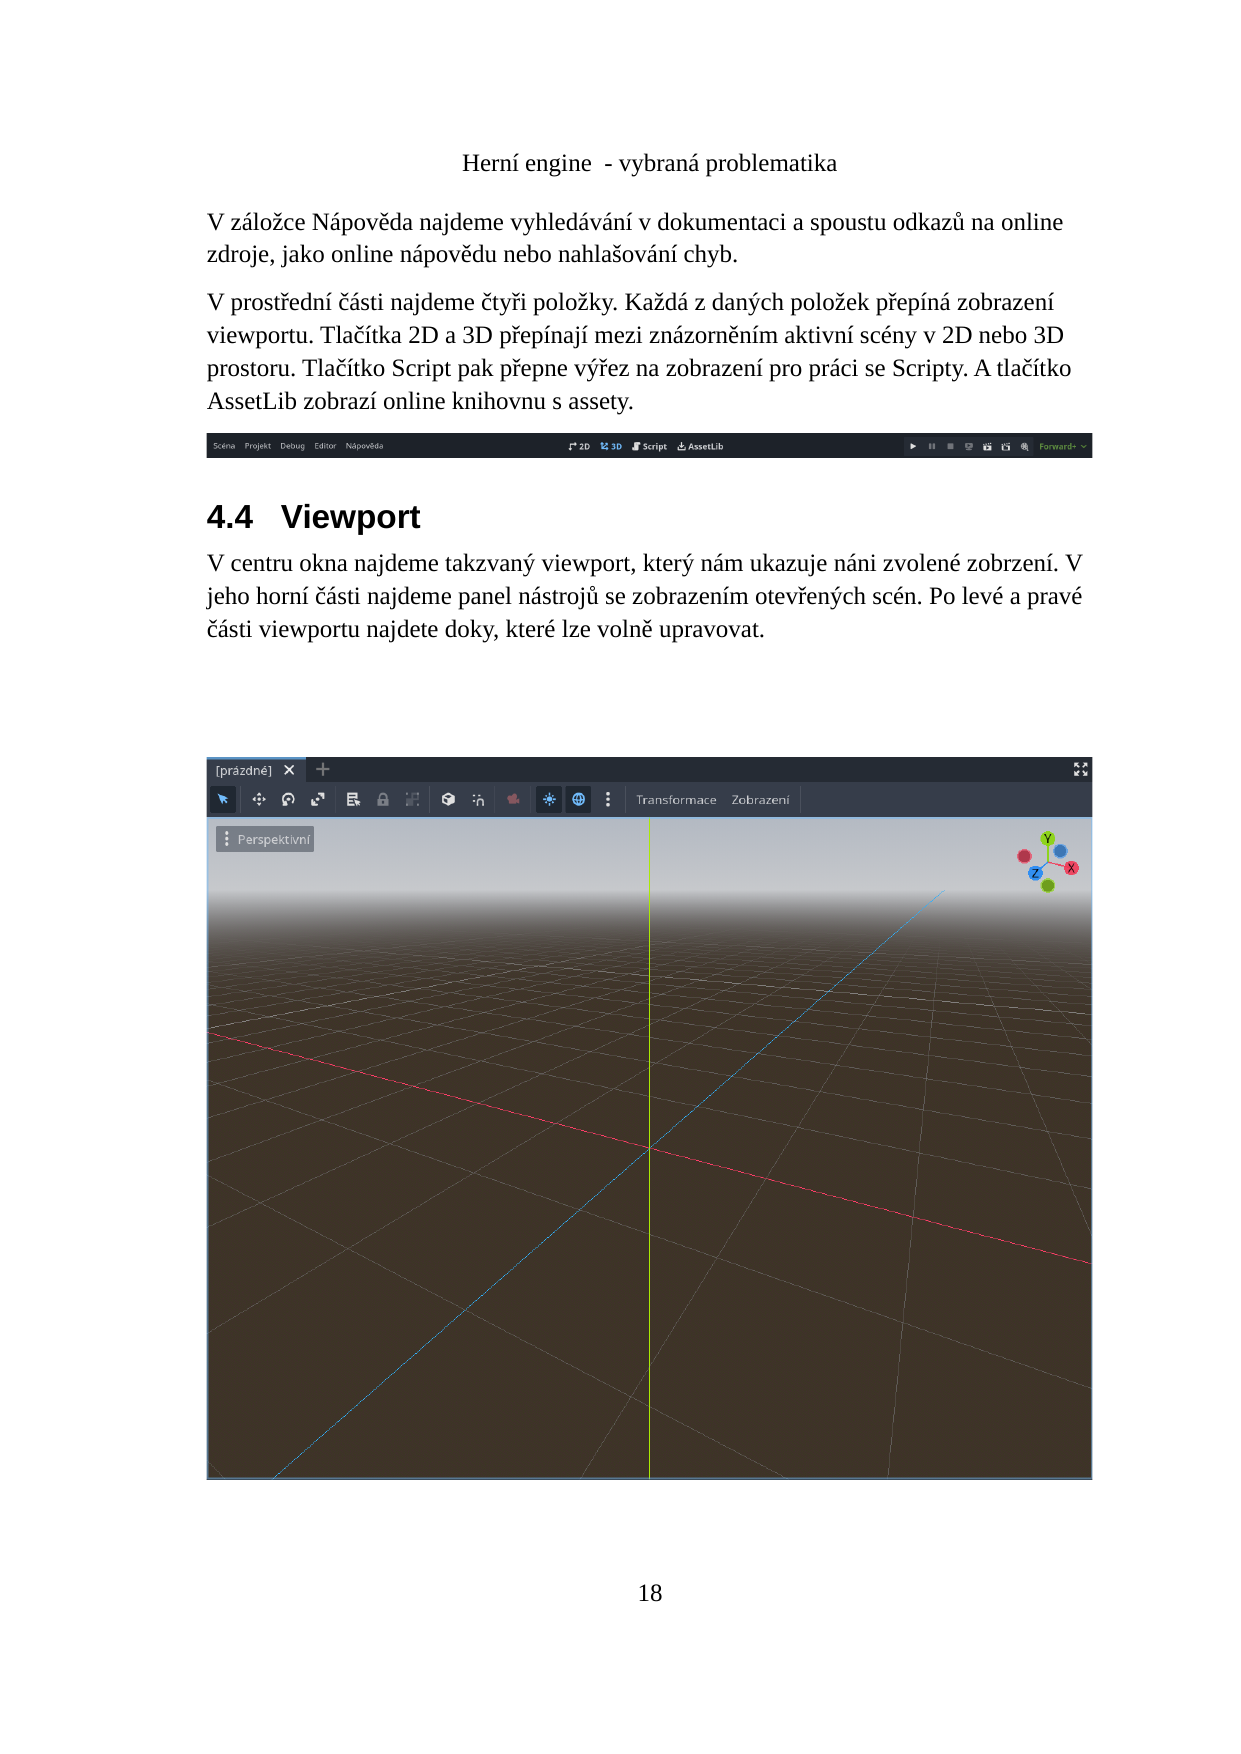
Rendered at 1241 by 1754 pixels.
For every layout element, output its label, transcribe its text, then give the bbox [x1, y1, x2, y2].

text V prostřední části najdeme čtyři položky. Každá z daných položek přepíná zobrazení viewportu. Tlačítka 2D a 3D přepínají mezi znázorněním aktivní scény v 2D nebo 3D prostoru. Tlačítko Script pak přepne výřez na zobrazení pro práci se Scripty. A tlačítko AssetLib zobrazí online knihovnu s assety. [207, 287, 1093, 415]
picture [206, 757, 1093, 1480]
text V záložce Nápověda najdeme vyhledávání v dokumentaci a spoustu odkazů na online zdroje, jako online nápovědu nebo nahlašování chyb. [207, 207, 1093, 268]
text V centru okna najdeme takzvaný viewport, který nám ukazuje náni zvolené zobrzení. V jeho horní části najdeme panel nástrojů se zobrazením otevřených scén. Po levé a pravé části viewportu najdete doky, které lze volně upravovat. [207, 548, 1093, 643]
picture [206, 433, 1093, 458]
subtitle Viewport [207, 497, 1093, 536]
